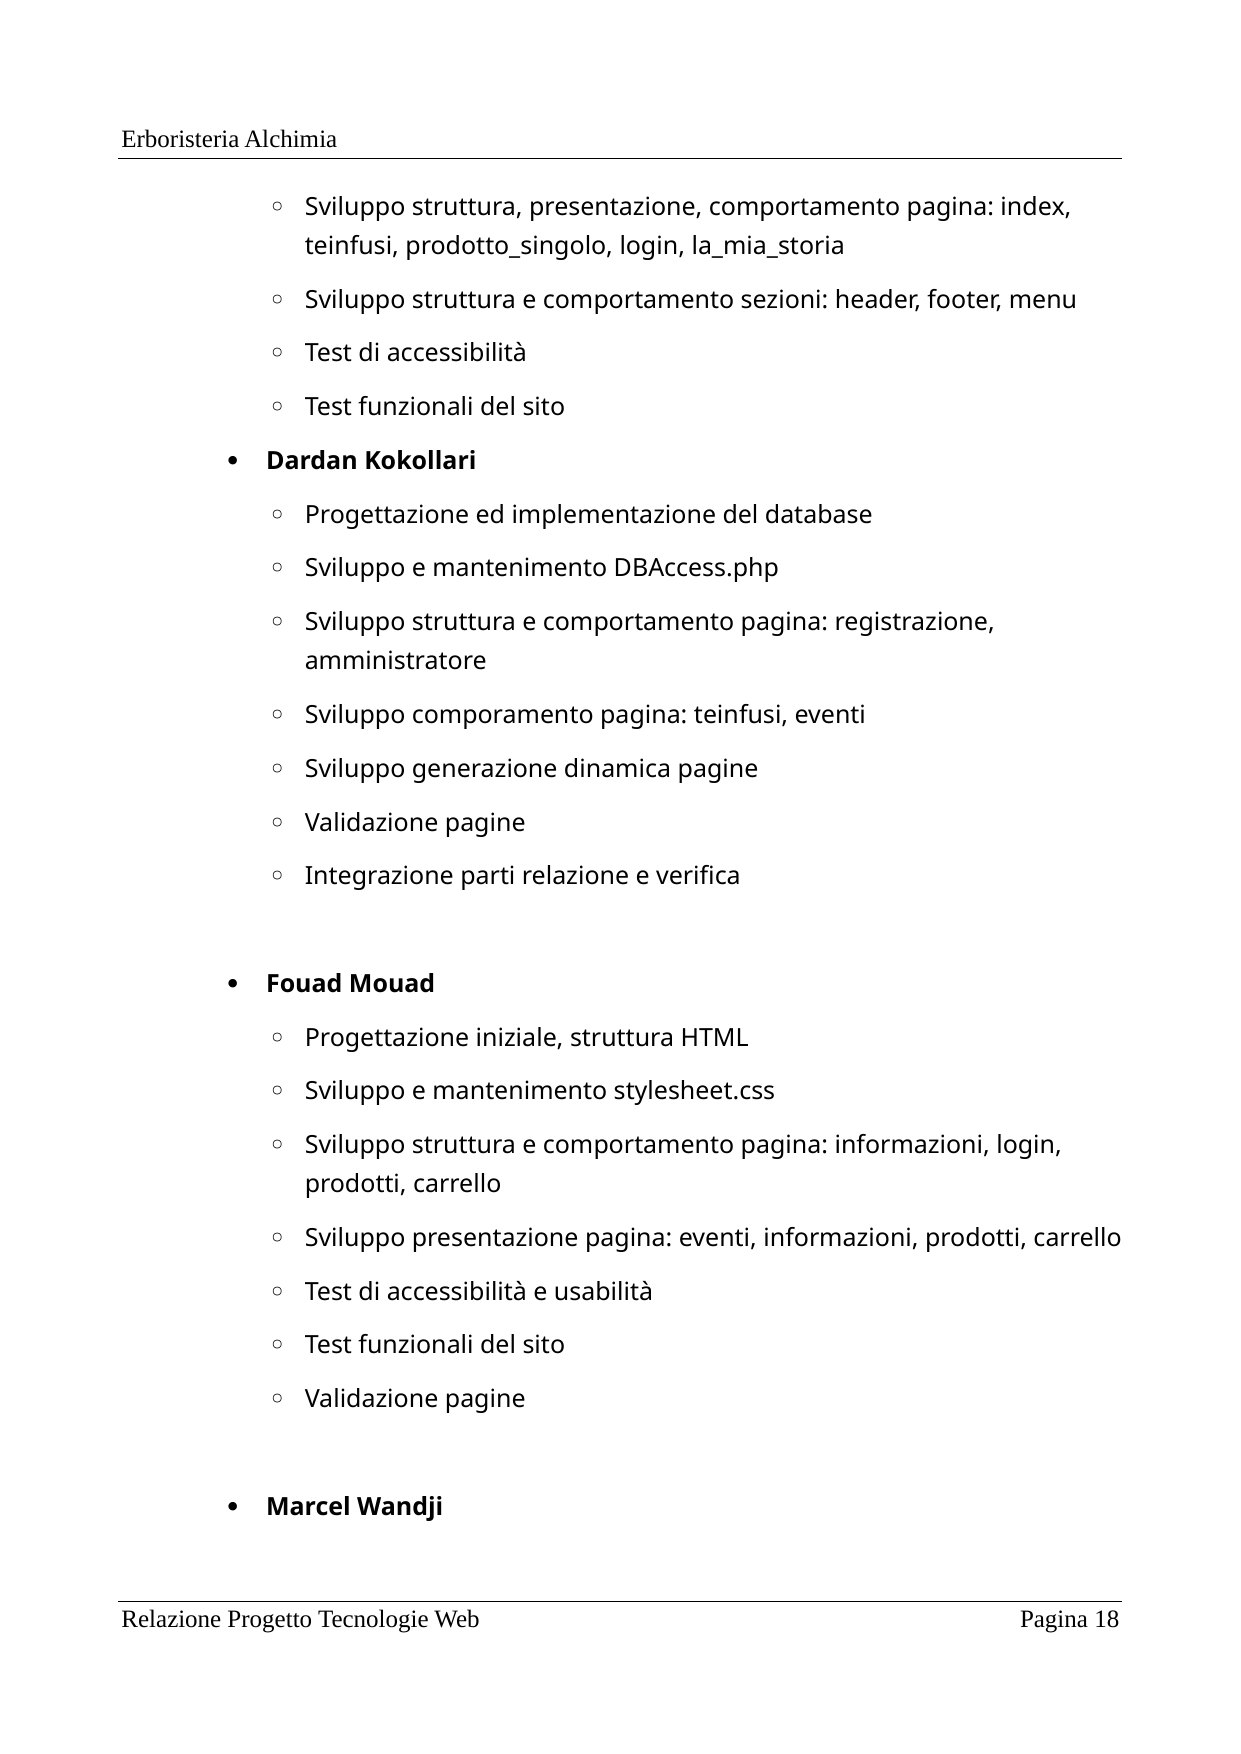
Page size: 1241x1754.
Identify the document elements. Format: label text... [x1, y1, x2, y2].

list Sviluppo e mantenimento DBAccess.php [267, 550, 1122, 584]
list Test di accessibilità e usabilità [267, 1273, 1122, 1307]
list Sviluppo presentazione pagina: eventi, informazioni, prodotti, carrello [267, 1219, 1122, 1254]
list Sviluppo struttura e comportamento sezioni: header, footer, menu [267, 281, 1122, 315]
list Sviluppo struttura, presentazione, comportamento pagina: index, teinfusi, prodotto_singolo, login, la_mia_storia [267, 188, 1122, 262]
list Validazione pagine [267, 804, 1122, 838]
list Progettazione iniziale, struttura HTML [267, 1019, 1122, 1053]
list Marcel Wandji [228, 1488, 1122, 1522]
list Sviluppo struttura e comportamento pagina: registrazione, amministratore [267, 604, 1122, 677]
list Integrazione parti relazione e verifica [267, 858, 1122, 892]
list Test di accessibilità [267, 335, 1122, 369]
list Test funzionali del sito [267, 389, 1122, 423]
list Sviluppo e mantenimento stylesheet.css [267, 1073, 1122, 1107]
list Sviluppo struttura e comportamento pagina: informazioni, login, prodotti, carrello [267, 1127, 1122, 1200]
list Dardan Kokollari [228, 442, 1122, 477]
list Progettazione ed implementazione del database [267, 496, 1122, 530]
list Sviluppo generazione dinamica pagine [267, 750, 1122, 784]
list Validazione pagine [267, 1381, 1122, 1415]
list Sviluppo comporamento pagina: teinfusi, eventi [267, 697, 1122, 731]
list Test funzionali del sito [267, 1327, 1122, 1361]
list Fouad Mouad [228, 965, 1122, 999]
